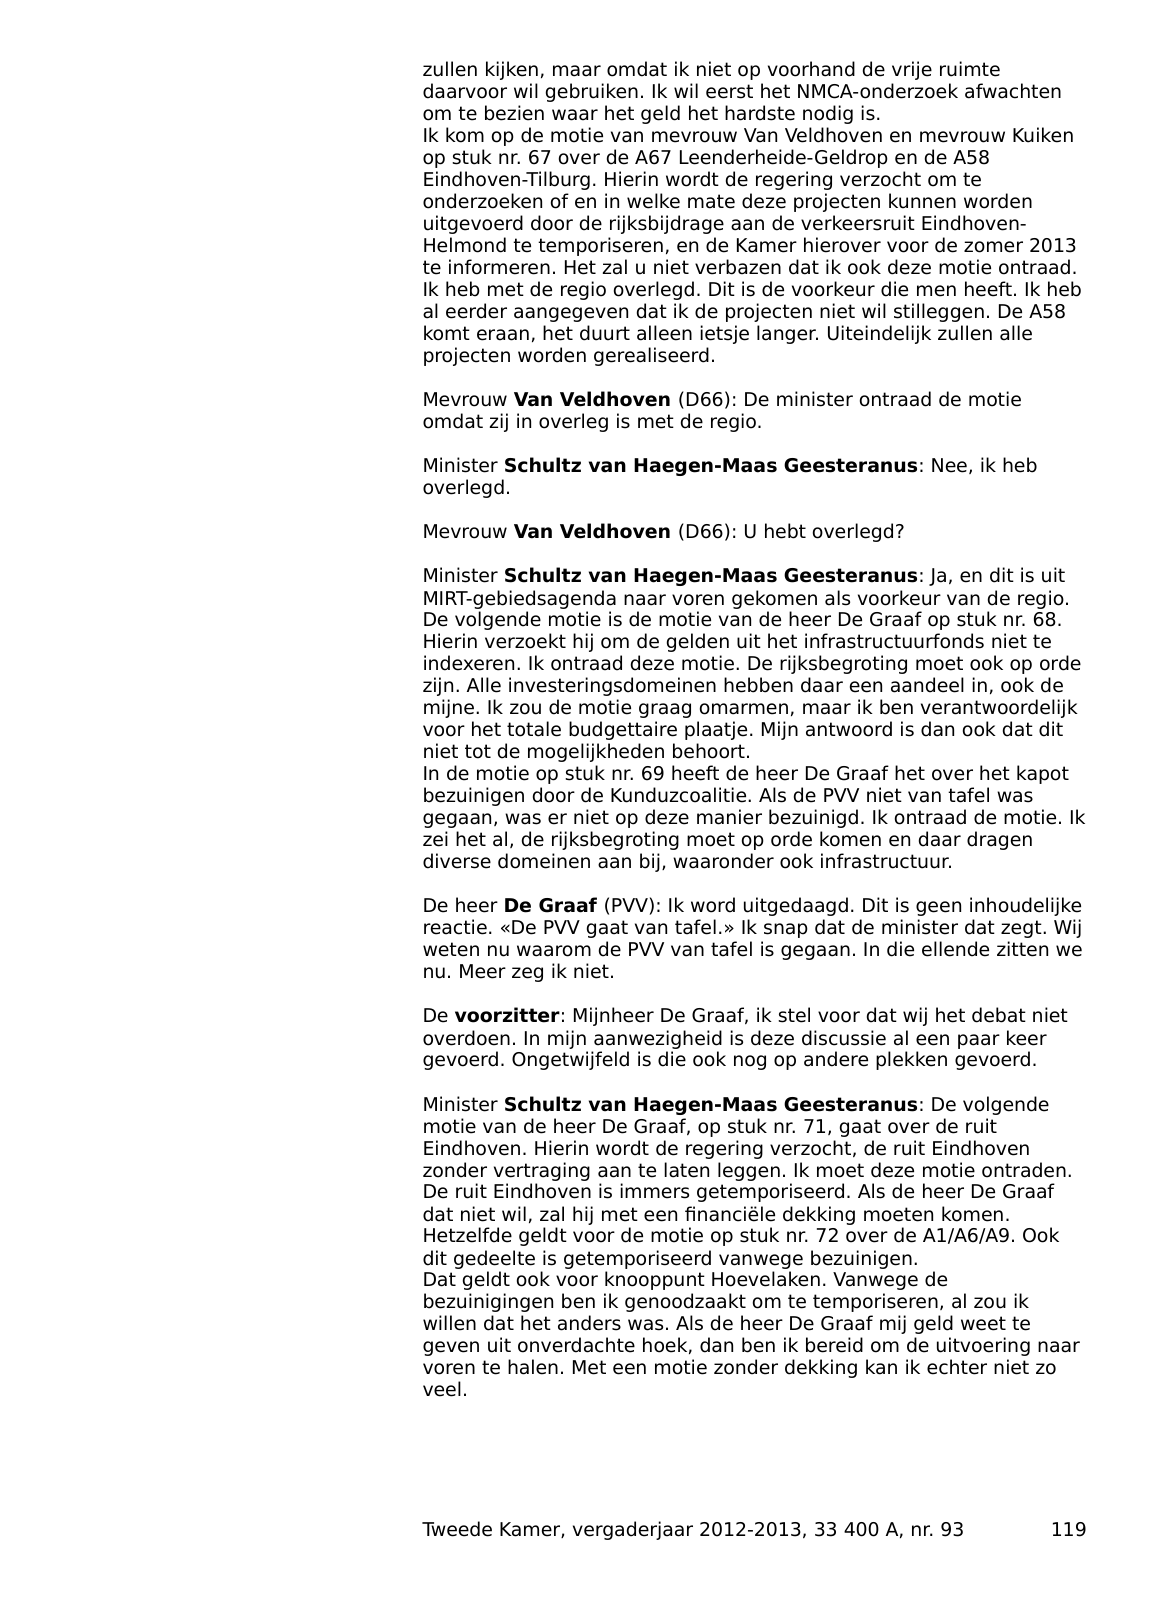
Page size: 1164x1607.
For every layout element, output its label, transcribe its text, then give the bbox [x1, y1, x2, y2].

text Minister Schultz van Haegen-Maas Geesteranus: Nee, ik heb overlegd. [422, 455, 1087, 499]
text Hetzelfde geldt voor de motie op stuk nr. 72 over de A1/A6/A9. Ook dit gedeelte is getemporiseerd vanwege bezuinigen. [422, 1225, 1087, 1269]
text Minister Schultz van Haegen-Maas Geesteranus: Ja, en dit is uit MIRT-gebiedsagenda naar voren gekomen als voorkeur van de regio. [422, 565, 1087, 609]
text Mevrouw Van Veldhoven (D66): U hebt overlegd? [422, 521, 1087, 543]
text De heer De Graaf (PVV): Ik word uitgedaagd. Dit is geen inhoudelijke reactie. «De PVV gaat van tafel.» Ik snap dat de minister dat zegt. Wij weten nu waarom de PVV van tafel is gegaan. In die ellende zitten we nu. Meer zeg ik niet. [422, 895, 1087, 983]
text Ik kom op de motie van mevrouw Van Veldhoven en mevrouw Kuiken op stuk nr. 67 over de A67 Leenderheide-Geldrop en de A58 Eindhoven-Tilburg. Hierin wordt de regering verzocht om te onderzoeken of en in welke mate deze projecten kunnen worden uitgevoerd door de rijksbijdrage aan de verkeersruit Eindhoven-Helmond te temporiseren, en de Kamer hierover voor de zomer 2013 te informeren. Het zal u niet verbazen dat ik ook deze motie ontraad. Ik heb met de regio overlegd. Dit is de voorkeur die men heeft. Ik heb al eerder aangegeven dat ik de projecten niet wil stilleggen. De A58 komt eraan, het duurt alleen ietsje langer. Uiteindelijk zullen alle projecten worden gerealiseerd. [422, 125, 1087, 367]
text De volgende motie is de motie van de heer De Graaf op stuk nr. 68. Hierin verzoekt hij om de gelden uit het infrastructuurfonds niet te indexeren. Ik ontraad deze motie. De rijksbegroting moet ook op orde zijn. Alle investeringsdomeinen hebben daar een aandeel in, ook de mijne. Ik zou de motie graag omarmen, maar ik ben verantwoordelijk voor het totale budgettaire plaatje. Mijn antwoord is dan ook dat dit niet tot de mogelijkheden behoort. [422, 609, 1087, 763]
text De voorzitter: Mijnheer De Graaf, ik stel voor dat wij het debat niet overdoen. In mijn aanwezigheid is deze discussie al een paar keer gevoerd. Ongetwijfeld is die ook nog op andere plekken gevoerd. [422, 1005, 1087, 1071]
text In de motie op stuk nr. 69 heeft de heer De Graaf het over het kapot bezuinigen door de Kunduzcoalitie. Als de PVV niet van tafel was gegaan, was er niet op deze manier bezuinigd. Ik ontraad de motie. Ik zei het al, de rijksbegroting moet op orde komen en daar dragen diverse domeinen aan bij, waaronder ook infrastructuur. [422, 763, 1087, 873]
text Dat geldt ook voor knooppunt Hoevelaken. Vanwege de bezuinigingen ben ik genoodzaakt om te temporiseren, al zou ik willen dat het anders was. Als de heer De Graaf mij geld weet te geven uit onverdachte hoek, dan ben ik bereid om de uitvoering naar voren te halen. Met een motie zonder dekking kan ik echter niet zo veel. [422, 1269, 1087, 1401]
text Mevrouw Van Veldhoven (D66): De minister ontraad de motie omdat zij in overleg is met de regio. [422, 389, 1087, 433]
text Minister Schultz van Haegen-Maas Geesteranus: De volgende motie van de heer De Graaf, op stuk nr. 71, gaat over de ruit Eindhoven. Hierin wordt de regering verzocht, de ruit Eindhoven zonder vertraging aan te laten leggen. Ik moet deze motie ontraden. De ruit Eindhoven is immers getemporiseerd. Als de heer De Graaf dat niet wil, zal hij met een financiële dekking moeten komen. [422, 1093, 1087, 1225]
text zullen kijken, maar omdat ik niet op voorhand de vrije ruimte daarvoor wil gebruiken. Ik wil eerst het NMCA-onderzoek afwachten om te bezien waar het geld het hardste nodig is. [422, 59, 1087, 125]
